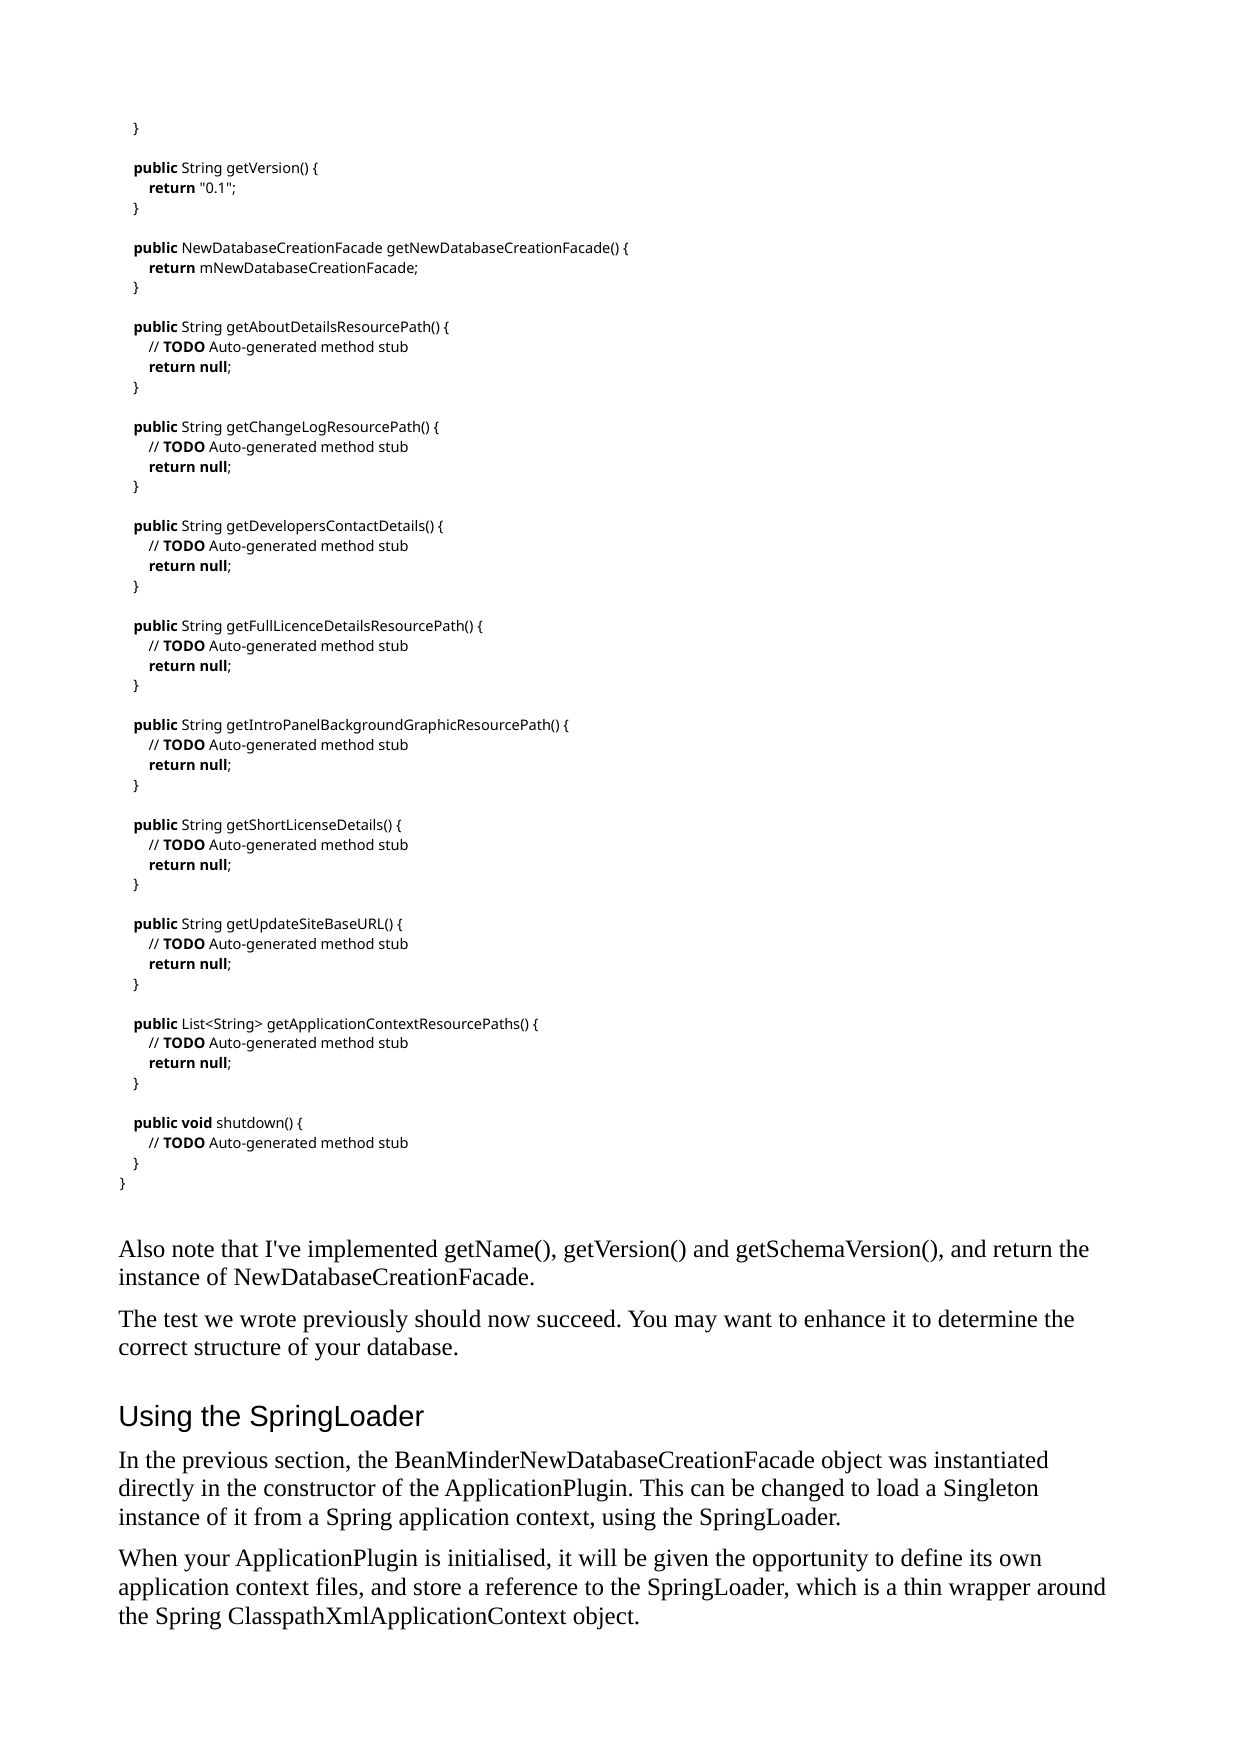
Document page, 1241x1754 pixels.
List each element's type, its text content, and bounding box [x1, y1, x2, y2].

text return "0.1"; [118, 178, 1122, 198]
text Also note that I've implemented getName(), getVersion() and getSchemaVersion(), and return the instance of NewDatabaseCreationFacade. [118, 1234, 1122, 1291]
text // TODO Auto-generated method stub [118, 1133, 1122, 1153]
text return mNewDatabaseCreationFacade; [118, 257, 1122, 277]
text public String getVersion() { [118, 158, 1122, 178]
text return null; [118, 854, 1122, 874]
text } [118, 1173, 1122, 1192]
text } [118, 198, 1122, 218]
text // TODO Auto-generated method stub [118, 536, 1122, 556]
text // TODO Auto-generated method stub [118, 735, 1122, 755]
text } [118, 118, 1122, 138]
text public String getAboutDetailsResourcePath() { [118, 317, 1122, 337]
text public NewDatabaseCreationFacade getNewDatabaseCreationFacade() { [118, 237, 1122, 257]
text } [118, 277, 1122, 297]
text return null; [118, 456, 1122, 476]
text return null; [118, 556, 1122, 576]
text return null; [118, 1053, 1122, 1073]
text return null; [118, 357, 1122, 377]
text } [118, 675, 1122, 695]
text } [118, 476, 1122, 496]
text return null; [118, 755, 1122, 775]
text When your ApplicationPlugin is initialised, it will be given the opportunity to define its own application context files, and store a reference to the SpringLoader, which is a thin wrapper around the Spring ClasspathXmlApplicationContext object. [118, 1543, 1122, 1630]
text } [118, 974, 1122, 993]
text return null; [118, 954, 1122, 974]
text return null; [118, 655, 1122, 675]
text } [118, 775, 1122, 794]
text public String getFullLicenceDetailsResourcePath() { [118, 616, 1122, 635]
text } [118, 1073, 1122, 1093]
text public List<String> getApplicationContextResourcePaths() { [118, 1013, 1122, 1033]
text // TODO Auto-generated method stub [118, 834, 1122, 854]
text public String getUpdateSiteBaseURL() { [118, 914, 1122, 934]
text // TODO Auto-generated method stub [118, 635, 1122, 655]
text // TODO Auto-generated method stub [118, 1033, 1122, 1053]
text // TODO Auto-generated method stub [118, 436, 1122, 456]
text In the previous section, the BeanMinderNewDatabaseCreationFacade object was instantiated directly in the constructor of the ApplicationPlugin. This can be changed to load a Singleton instance of it from a Spring application context, using the SpringLoader. [118, 1445, 1122, 1531]
text } [118, 377, 1122, 397]
text public String getChangeLogResourcePath() { [118, 417, 1122, 436]
text // TODO Auto-generated method stub [118, 337, 1122, 357]
text public String getDevelopersContactDetails() { [118, 516, 1122, 536]
text } [118, 576, 1122, 596]
text // TODO Auto-generated method stub [118, 934, 1122, 954]
text public void shutdown() { [118, 1113, 1122, 1133]
text public String getIntroPanelBackgroundGraphicResourcePath() { [118, 715, 1122, 735]
text public String getShortLicenseDetails() { [118, 814, 1122, 834]
subtitle Using the SpringLoader [118, 1399, 1122, 1432]
text } [118, 874, 1122, 894]
text } [118, 1153, 1122, 1173]
text The test we wrote previously should now succeed. You may want to enhance it to determine the correct structure of your database. [118, 1304, 1122, 1361]
